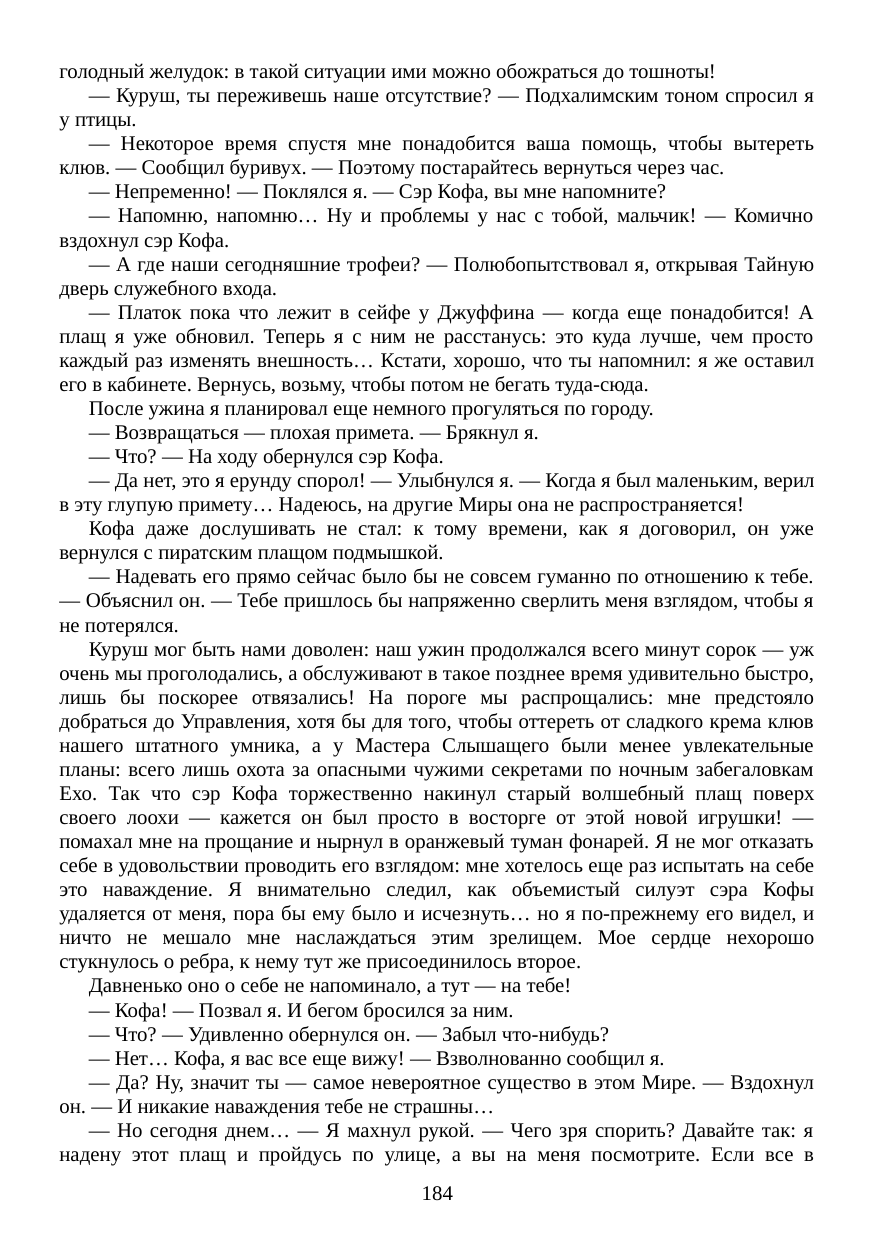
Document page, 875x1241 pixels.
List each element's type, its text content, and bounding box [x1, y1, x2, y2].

text — Возвращаться — плохая примета. — Брякнул я. [59, 420, 815, 444]
text Кофа даже дослушивать не стал: к тому времени, как я договорил, он уже вернулся с пиратским плащом подмышкой. [59, 516, 815, 564]
text Давненько оно о себе не напоминало, а тут — на тебе! [59, 973, 815, 997]
text — Напомню, напомню… Ну и проблемы у нас с тобой, мальчик! — Комично вздохнул сэр Кофа. [59, 203, 815, 252]
text — Некоторое время спустя мне понадобится ваша помощь, чтобы вытереть клюв. — Сообщил буривух. — Поэтому постарайтесь вернуться через час. [59, 131, 815, 179]
text — Да? Ну, значит ты — самое невероятное существо в этом Мире. — Вздохнул он. — И никакие наваждения тебе не страшны… [59, 1070, 815, 1118]
text — Кофа! — Позвал я. И бегом бросился за ним. [59, 997, 815, 1022]
text — Нет… Кофа, я вас все еще вижу! — Взволнованно сообщил я. [59, 1046, 815, 1070]
text После ужина я планировал еще немного прогуляться по городу. [59, 396, 815, 420]
text — Да нет, это я ерунду спорол! — Улыбнулся я. — Когда я был маленьким, верил в эту глупую примету… Надеюсь, на другие Миры она не распространяется! [59, 468, 815, 516]
text Куруш мог быть нами доволен: наш ужин продолжался всего минут сорок — уж очень мы проголодались, а обслуживают в такое позднее время удивительно быстро, лишь бы поскорее отвязались! На пороге мы распрощались: мне предстояло добраться до Управления, хотя бы для того, чтобы оттереть от сладкого крема клюв нашего штатного умника, а у Мастера Слышащего были менее увлекательные планы: всего лишь охота за опасными чужими секретами по ночным забегаловкам Ехо. Так что сэр Кофа торжественно накинул старый волшебный плащ поверх своего лоохи — кажется он был просто в восторге от этой новой игрушки! — помахал мне на прощание и нырнул в оранжевый туман фонарей. Я не мог отказать себе в удовольствии проводить его взглядом: мне хотелось еще раз испытать на себе это наваждение. Я внимательно следил, как объемистый силуэт сэра Кофы удаляется от меня, пора бы ему было и исчезнуть… но я по-прежнему его видел, и ничто не мешало мне наслаждаться этим зрелищем. Мое сердце нехорошо стукнулось о ребра, к нему тут же присоединилось второе. [59, 637, 815, 973]
text — Платок пока что лежит в сейфе у Джуффина — когда еще понадобится! А плащ я уже обновил. Теперь я с ним не расстанусь: это куда лучше, чем просто каждый раз изменять внешность… Кстати, хорошо, что ты напомнил: я же оставил его в кабинете. Вернусь, возьму, чтобы потом не бегать туда-сюда. [59, 300, 815, 396]
text — Но сегодня днем… — Я махнул рукой. — Чего зря спорить? Давайте так: я надену этот плащ и пройдусь по улице, а вы на меня посмотрите. Если все в [59, 1118, 815, 1166]
text — Непременно! — Поклялся я. — Сэр Кофа, вы мне напомните? [59, 179, 815, 203]
text — Что? — Удивленно обернулся он. — Забыл что-нибудь? [59, 1022, 815, 1046]
text — Куруш, ты переживешь наше отсутствие? — Подхалимским тоном спросил я у птицы. [59, 83, 815, 131]
text — Надевать его прямо сейчас было бы не совсем гуманно по отношению к тебе. — Объяснил он. — Тебе пришлось бы напряженно сверлить меня взглядом, чтобы я не потерялся. [59, 564, 815, 637]
text — Что? — На ходу обернулся сэр Кофа. [59, 444, 815, 468]
text голодный желудок: в такой ситуации ими можно обожраться до тошноты! [59, 59, 815, 83]
text — А где наши сегодняшние трофеи? — Полюбопытствовал я, открывая Тайную дверь служебного входа. [59, 252, 815, 300]
